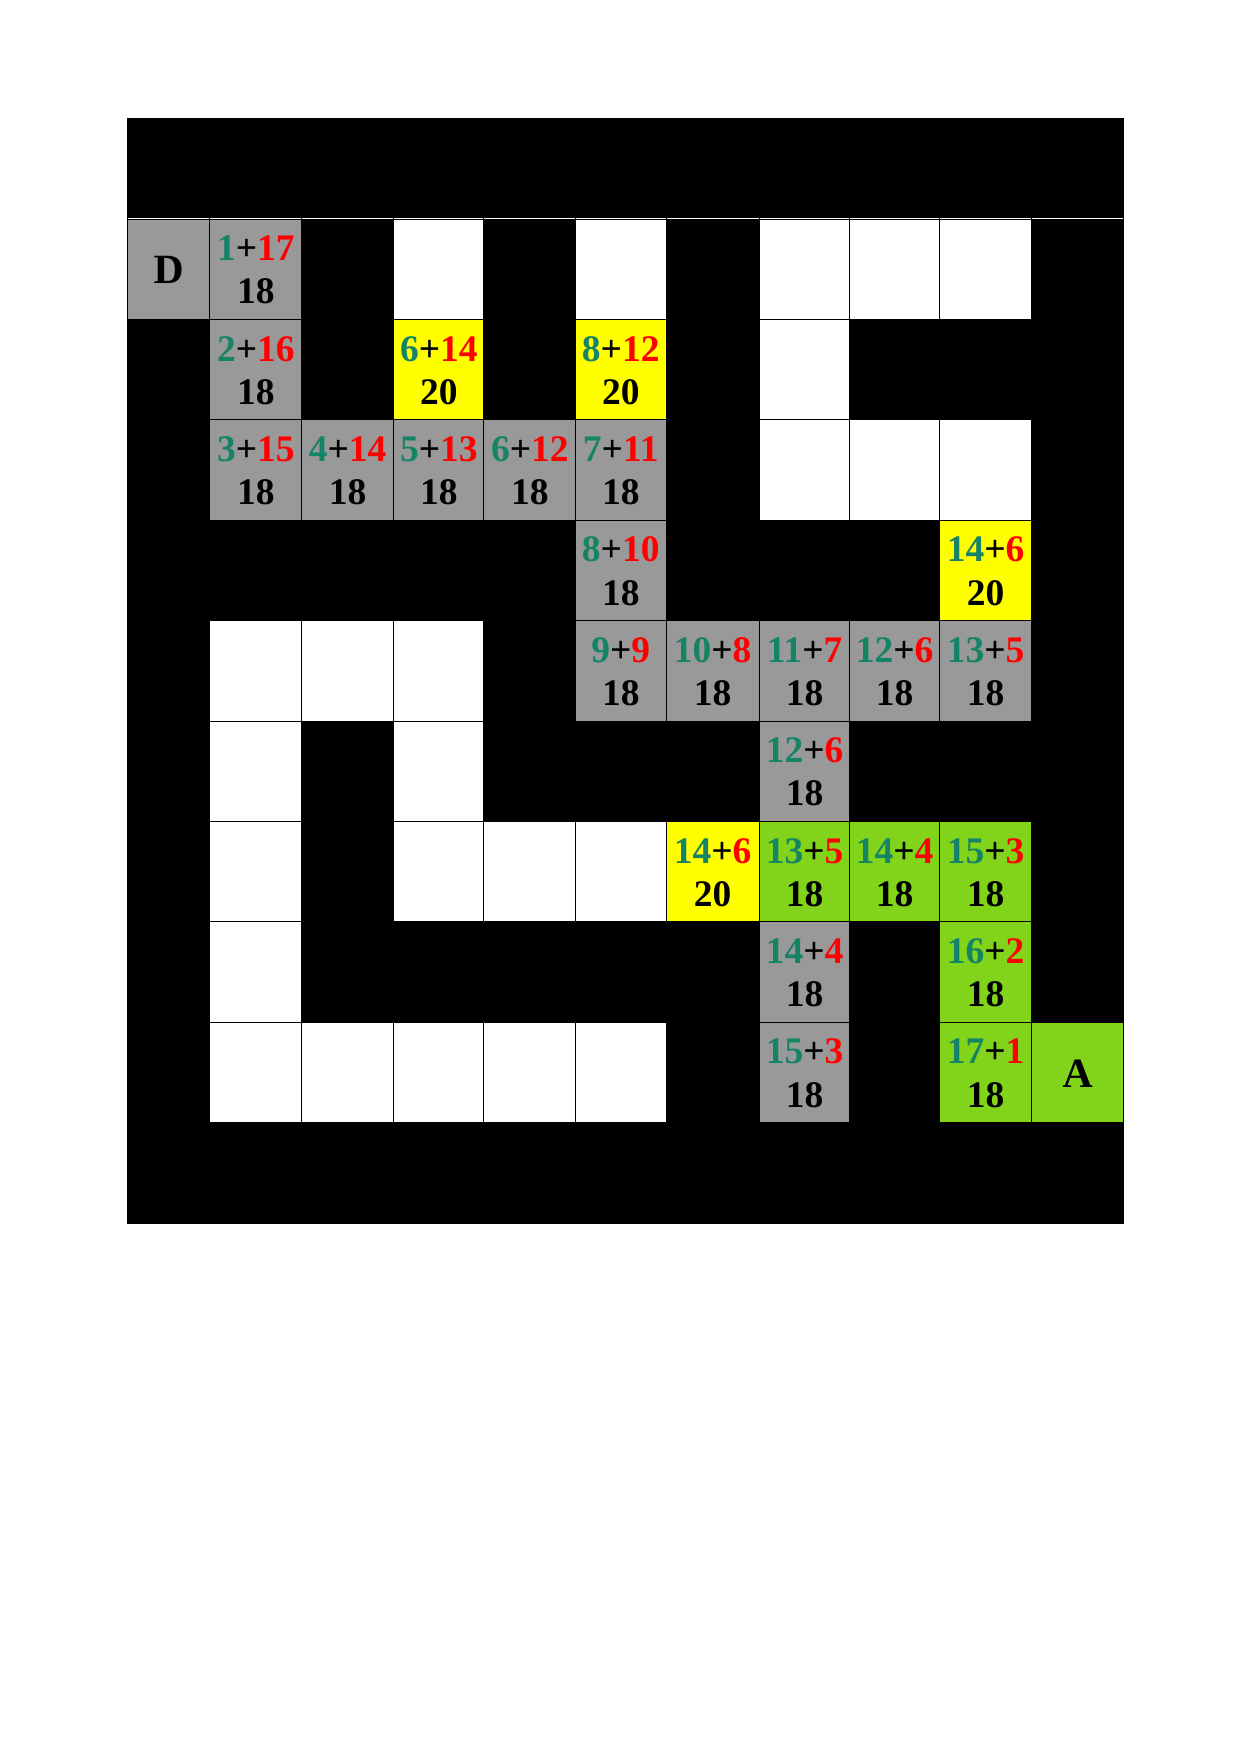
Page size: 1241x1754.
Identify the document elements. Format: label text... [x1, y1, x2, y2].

table_cell [484, 722, 575, 821]
table_cell [128, 822, 209, 921]
table_cell [484, 1123, 575, 1223]
table_header [484, 119, 575, 218]
table_cell 16+2 18 [940, 922, 1031, 1022]
table_cell [1032, 621, 1123, 721]
table_cell 5+13 18 [394, 420, 483, 520]
table_cell 14+6 20 [667, 822, 759, 921]
table_cell [667, 922, 759, 1022]
table_cell [850, 722, 939, 821]
table_cell [128, 722, 209, 821]
table_cell [302, 521, 393, 620]
table_cell [667, 1123, 759, 1223]
table_cell 8+12 20 [576, 320, 666, 419]
table_cell [940, 420, 1031, 520]
table_cell 7+11 18 [576, 420, 666, 520]
table_cell [940, 220, 1031, 319]
table_cell [667, 220, 759, 319]
table_cell [484, 922, 575, 1022]
table_cell [667, 1023, 759, 1122]
table_cell [128, 922, 209, 1022]
table_cell [760, 320, 849, 419]
table_cell 2+16 18 [210, 320, 301, 419]
table_cell [302, 722, 393, 821]
table_cell [1032, 822, 1123, 921]
table_cell 15+3 18 [940, 822, 1031, 921]
table_cell [484, 822, 575, 921]
table_cell [940, 1123, 1031, 1223]
table_cell [210, 922, 301, 1022]
table_cell 6+12 18 [484, 420, 575, 520]
table_header [394, 119, 483, 218]
table_header [940, 119, 1031, 218]
table_cell [394, 922, 483, 1022]
table_cell [760, 420, 849, 520]
table_cell [484, 1023, 575, 1122]
table_header [302, 119, 393, 218]
table_cell [210, 822, 301, 921]
table_cell [302, 621, 393, 721]
table_cell [760, 521, 849, 620]
table_cell 12+6 18 [760, 722, 849, 821]
table_cell 17+1 18 [940, 1023, 1031, 1122]
table_cell [394, 621, 483, 721]
table_cell 6+14 20 [394, 320, 483, 419]
table_cell [302, 220, 393, 319]
table_cell [576, 722, 666, 821]
table_cell [210, 1123, 301, 1223]
table_cell [128, 1023, 209, 1122]
table_cell [302, 822, 393, 921]
table_cell [850, 320, 939, 419]
table_cell 4+14 18 [302, 420, 393, 520]
table_header [1032, 119, 1123, 218]
table_cell [1032, 521, 1123, 620]
table_cell [1032, 420, 1123, 520]
table_cell [576, 922, 666, 1022]
table_cell [128, 420, 209, 520]
table_cell [394, 1023, 483, 1122]
table_cell 14+4 18 [760, 922, 849, 1022]
table_cell 11+7 18 [760, 621, 849, 721]
table_cell 14+4 18 [850, 822, 939, 921]
table_cell [394, 1123, 483, 1223]
table_cell 8+10 18 [576, 521, 666, 620]
table_cell [128, 1123, 209, 1223]
table_cell [128, 320, 209, 419]
table_cell [302, 1123, 393, 1223]
table_cell 10+8 18 [667, 621, 759, 721]
table_cell [850, 922, 939, 1022]
table_cell [667, 722, 759, 821]
table_cell 9+9 18 [576, 621, 666, 721]
table_cell [1032, 220, 1123, 319]
table_cell [210, 521, 301, 620]
table_cell [302, 1023, 393, 1122]
table_cell [128, 621, 209, 721]
table_cell [940, 320, 1031, 419]
table_cell 3+15 18 [210, 420, 301, 520]
table_cell [576, 220, 666, 319]
table_cell [940, 722, 1031, 821]
table_cell [850, 220, 939, 319]
table_cell [302, 320, 393, 419]
table_cell [484, 220, 575, 319]
table_cell [484, 621, 575, 721]
table_cell [302, 922, 393, 1022]
table_cell [394, 722, 483, 821]
table_cell [576, 1023, 666, 1122]
table_cell [210, 1023, 301, 1122]
table_cell [1032, 1123, 1123, 1223]
table_cell [850, 521, 939, 620]
table_cell 13+5 18 [940, 621, 1031, 721]
table_cell [1032, 320, 1123, 419]
table_cell [1032, 922, 1123, 1022]
table_cell [210, 621, 301, 721]
table_cell [576, 1123, 666, 1223]
table_cell [576, 822, 666, 921]
table_cell 12+6 18 [850, 621, 939, 721]
table_cell [210, 722, 301, 821]
table_header [760, 119, 849, 218]
table_cell A [1032, 1023, 1123, 1122]
table_cell [850, 1023, 939, 1122]
table_cell 1+17 18 [210, 220, 301, 319]
table_cell 15+3 18 [760, 1023, 849, 1122]
table_cell D [128, 220, 209, 319]
table_header [576, 119, 666, 218]
table_cell [484, 320, 575, 419]
table_cell [760, 220, 849, 319]
table_cell [850, 420, 939, 520]
table_header [850, 119, 939, 218]
table_cell [667, 521, 759, 620]
table_cell [850, 1123, 939, 1223]
table_cell [1032, 722, 1123, 821]
table_cell [394, 521, 483, 620]
table_header [210, 119, 301, 218]
table_cell [667, 320, 759, 419]
table_cell [760, 1123, 849, 1223]
table_cell [667, 420, 759, 520]
table_cell [394, 822, 483, 921]
table_header [667, 119, 759, 218]
table_cell 14+6 20 [940, 521, 1031, 620]
table_header [128, 119, 209, 218]
table_cell [394, 220, 483, 319]
table_cell 13+5 18 [760, 822, 849, 921]
table_cell [128, 521, 209, 620]
table_cell [484, 521, 575, 620]
